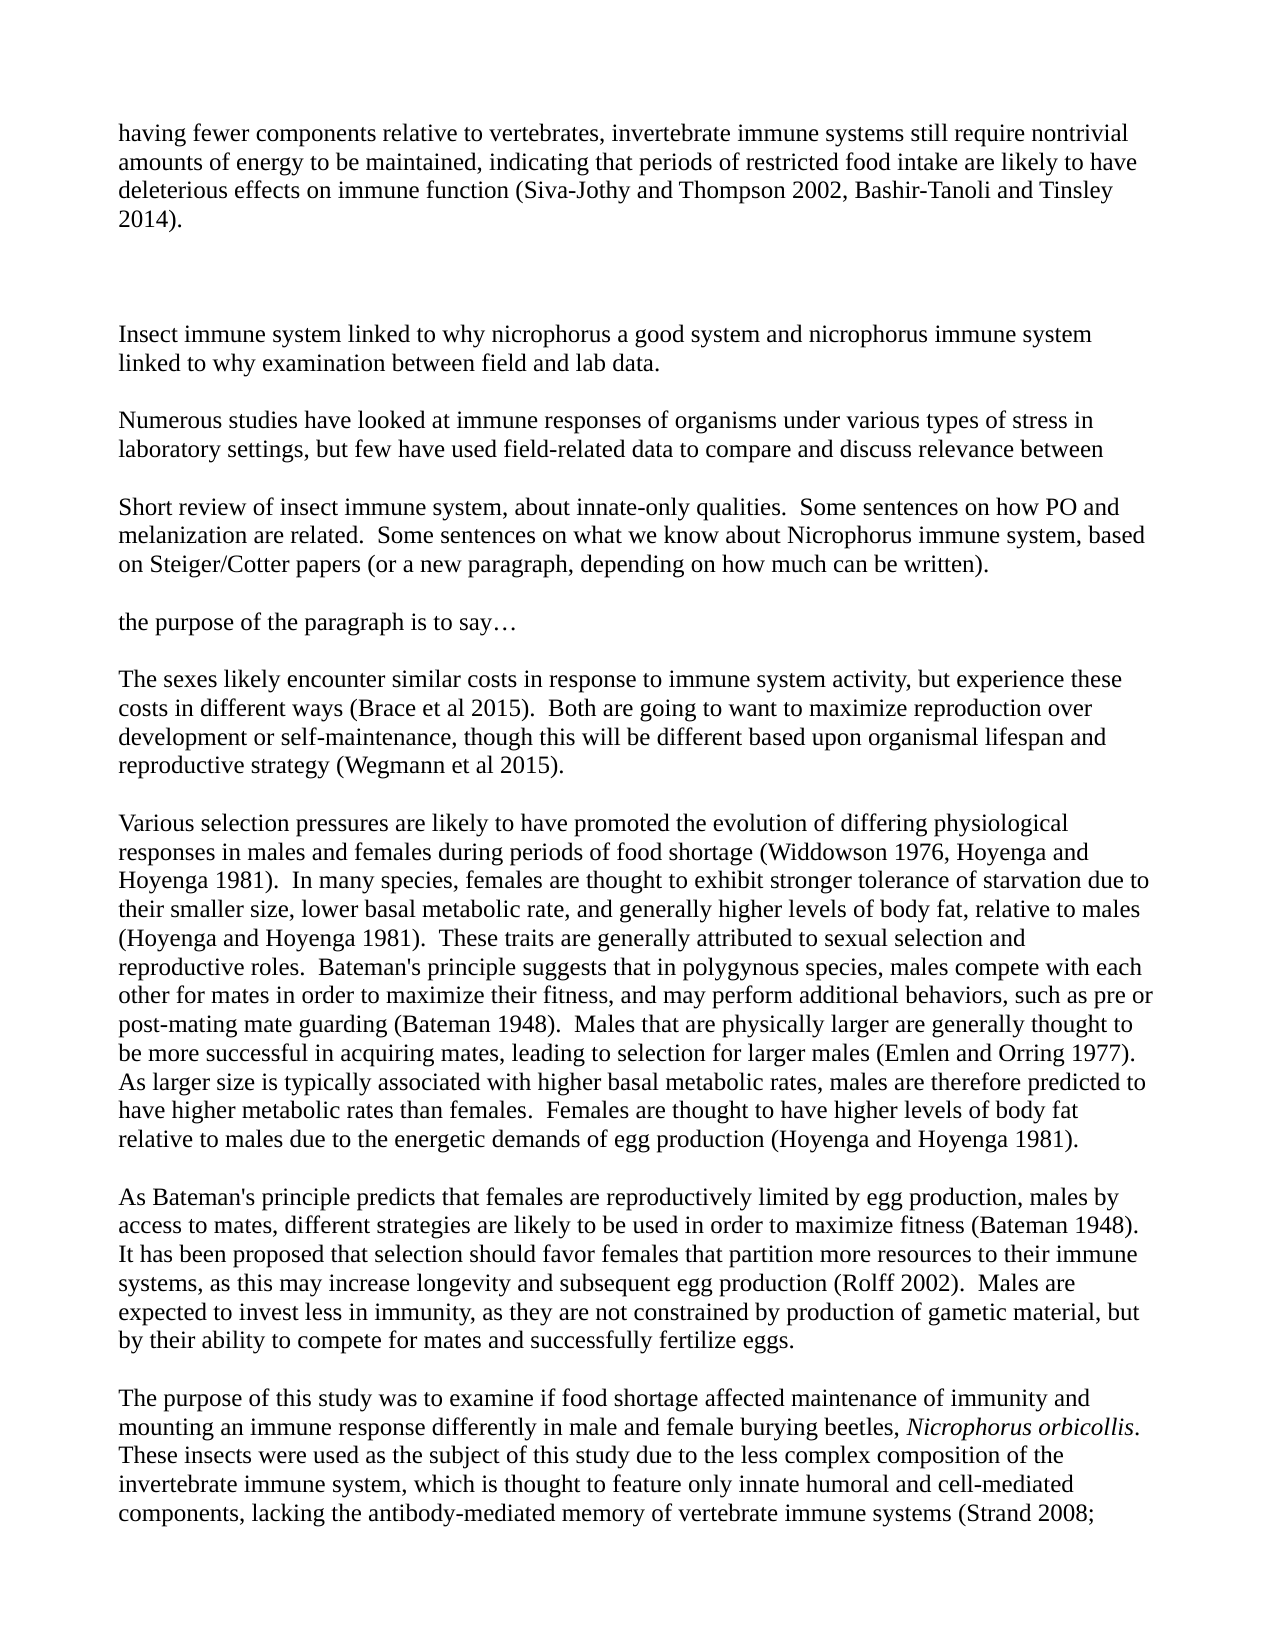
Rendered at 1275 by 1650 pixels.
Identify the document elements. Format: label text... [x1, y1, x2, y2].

text Various selection pressures are likely to have promoted the evolution of differing physiological responses in males and females during periods of food shortage (Widdowson 1976, Hoyenga and Hoyenga 1981). In many species, females are thought to exhibit stronger tolerance of starvation due to their smaller size, lower basal metabolic rate, and generally higher levels of body fat, relative to males (Hoyenga and Hoyenga 1981). These traits are generally attributed to sexual selection and reproductive roles. Bateman's principle suggests that in polygynous species, males compete with each other for mates in order to maximize their fitness, and may perform additional behaviors, such as pre or post-mating mate guarding (Bateman 1948). Males that are physically larger are generally thought to be more successful in acquiring mates, leading to selection for larger males (Emlen and Orring 1977). As larger size is typically associated with higher basal metabolic rates, males are therefore predicted to have higher metabolic rates than females. Females are thought to have higher levels of body fat relative to males due to the energetic demands of egg production (Hoyenga and Hoyenga 1981). [118, 808, 1157, 1153]
text Insect immune system linked to why nicrophorus a good system and nicrophorus immune system linked to why examination between field and lab data. [118, 319, 1157, 377]
text The sexes likely encounter similar costs in response to immune system activity, but experience these costs in different ways (Brace et al 2015). Both are going to want to maximize reproduction over development or self-maintenance, though this will be different based upon organismal lifespan and reproductive strategy (Wegmann et al 2015). [118, 664, 1157, 779]
text The purpose of this study was to examine if food shortage affected maintenance of immunity and mounting an immune response differently in male and female burying beetles, Nicrophorus orbicollis. These insects were used as the subject of this study due to the less complex composition of the invertebrate immune system, which is thought to feature only innate humoral and cell-mediated components, lacking the antibody-mediated memory of vertebrate immune systems (Strand 2008; [118, 1383, 1157, 1527]
text having fewer components relative to vertebrates, invertebrate immune systems still require nontrivial amounts of energy to be maintained, indicating that periods of restricted food intake are likely to have deleterious effects on immune function (Siva-Jothy and Thompson 2002, Bashir-Tanoli and Tinsley 2014). [118, 118, 1157, 233]
text the purpose of the paragraph is to say… [118, 607, 1157, 636]
text As Bateman's principle predicts that females are reproductively limited by egg production, males by access to mates, different strategies are likely to be used in order to maximize fitness (Bateman 1948). It has been proposed that selection should favor females that partition more resources to their immune systems, as this may increase longevity and subsequent egg production (Rolff 2002). Males are expected to invest less in immunity, as they are not constrained by production of gametic material, but by their ability to compete for mates and successfully fertilize eggs. [118, 1182, 1157, 1354]
text Numerous studies have looked at immune responses of organisms under various types of stress in laboratory settings, but few have used field-related data to compare and discuss relevance between [118, 406, 1157, 463]
text Short review of insect immune system, about innate-only qualities. Some sentences on how PO and melanization are related. Some sentences on what we know about Nicrophorus immune system, based on Steiger/Cotter papers (or a new paragraph, depending on how much can be written). [118, 492, 1157, 578]
